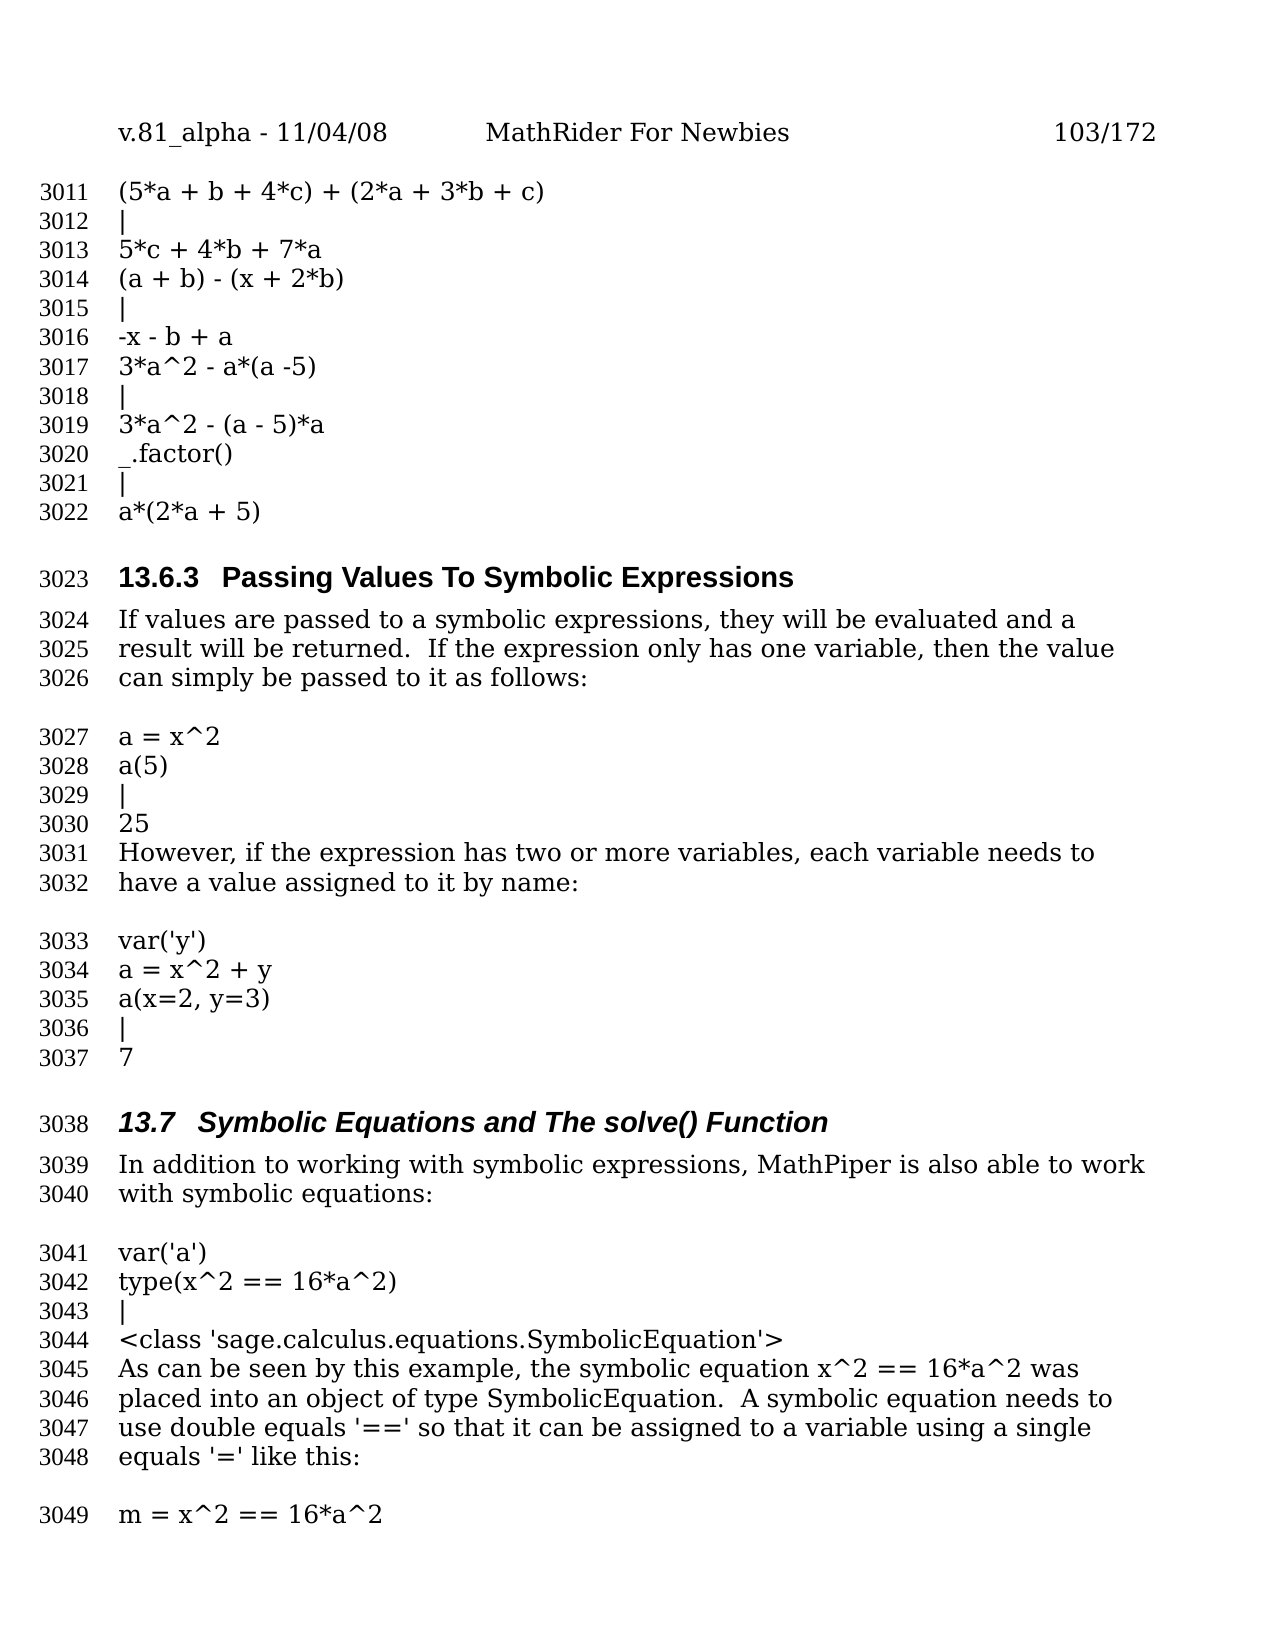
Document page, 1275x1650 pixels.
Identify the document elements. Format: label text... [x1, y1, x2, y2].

text a(x=2, y=3) [118, 984, 1157, 1014]
text | [118, 468, 1157, 498]
text If values are passed to a symbolic expressions, they will be evaluated and a result will be returned. If the expression only has one variable, then the value can simply be passed to it as follows: [118, 605, 1157, 693]
text <class 'sage.calculus.equations.SymbolicEquation'> [118, 1326, 1157, 1355]
subtitle Symbolic Equations and The solve() Function [118, 1105, 1157, 1138]
text _.factor() [118, 439, 1157, 468]
text (a + b) - (x + 2*b) [118, 264, 1157, 293]
text m = x^2 == 16*a^2 [118, 1501, 1157, 1530]
text | [118, 206, 1157, 235]
text In addition to working with symbolic expressions, MathPiper is also able to work with symbolic equations: [118, 1151, 1157, 1209]
subtitle Passing Values To Symbolic Expressions [118, 560, 1157, 593]
text | [118, 381, 1157, 410]
text | [118, 293, 1157, 323]
text a(5) [118, 751, 1157, 780]
text var('y') [118, 926, 1157, 955]
text | [118, 1296, 1157, 1326]
text 5*c + 4*b + 7*a [118, 235, 1157, 264]
text a = x^2 + y [118, 955, 1157, 984]
text As can be seen by this example, the symbolic equation x^2 == 16*a^2 was placed into an object of type SymbolicEquation. A symbolic equation needs to use double equals '==' so that it can be assigned to a variable using a single equals '=' like this: [118, 1355, 1157, 1471]
text | [118, 1014, 1157, 1043]
text 25 [118, 809, 1157, 839]
text a*(2*a + 5) [118, 498, 1157, 527]
text However, if the expression has two or more variables, each variable needs to have a value assigned to it by name: [118, 839, 1157, 897]
text a = x^2 [118, 722, 1157, 751]
text 3*a^2 - (a - 5)*a [118, 410, 1157, 439]
text -x - b + a [118, 323, 1157, 352]
text 3*a^2 - a*(a -5) [118, 352, 1157, 381]
text | [118, 780, 1157, 809]
text (5*a + b + 4*c) + (2*a + 3*b + c) [118, 177, 1157, 206]
text 7 [118, 1043, 1157, 1072]
text var('a') [118, 1238, 1157, 1267]
text type(x^2 == 16*a^2) [118, 1267, 1157, 1296]
